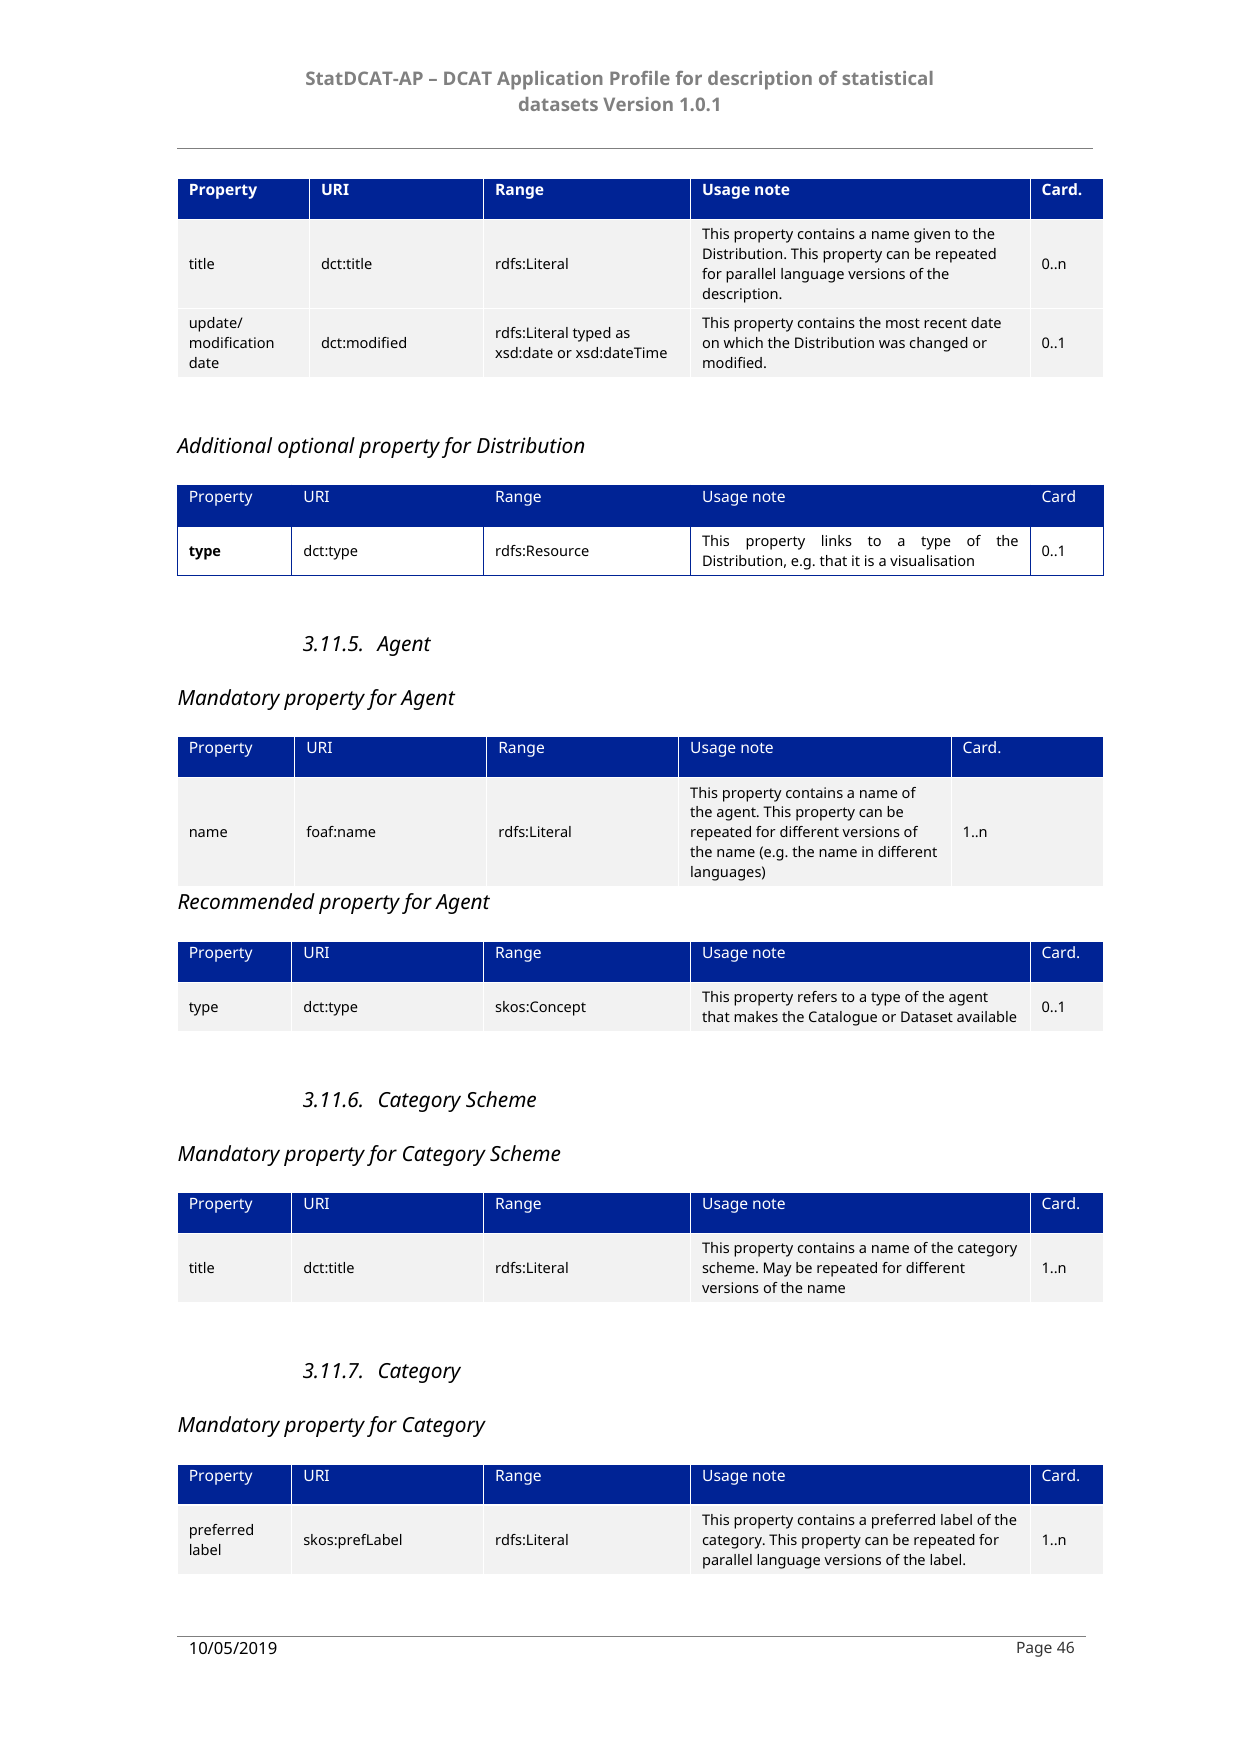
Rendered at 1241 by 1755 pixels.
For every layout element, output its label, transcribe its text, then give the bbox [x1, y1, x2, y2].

table_cell This property contains a preferred label of the category. This property can be repeated for parallel language versions of the label. [691, 1506, 1030, 1574]
table_cell This property contains a name of the category scheme. May be repeated for different versions of the name [691, 1234, 1030, 1302]
table_cell skos:Concept [484, 983, 690, 1031]
table_cell rdfs:Literal [484, 1234, 690, 1302]
table_cell 1..n [1031, 1234, 1103, 1302]
table_header Range [484, 1465, 690, 1504]
text Mandatory property for Category Scheme [177, 1139, 1063, 1167]
table_header URI [310, 179, 483, 219]
table_cell This property contains the most recent date on which the Distribution was changed or modified. [691, 309, 1030, 377]
table_header Card. [1031, 1465, 1103, 1504]
table_header Property [178, 1465, 291, 1504]
table_header Property [178, 737, 294, 777]
table_cell dct:title [292, 1234, 483, 1302]
table_header Usage note [691, 486, 1030, 526]
table_cell update/ modification date [178, 309, 309, 377]
table_cell rdfs:Resource [484, 527, 690, 575]
table_cell rdfs:Literal [484, 220, 690, 308]
table_header Property [178, 1193, 291, 1233]
table_cell dct:type [292, 983, 483, 1031]
table_header Usage note [691, 1465, 1030, 1504]
subtitle Agent [302, 629, 1063, 658]
table_cell type [178, 983, 291, 1031]
table_cell This property links to a type of the Distribution, e.g. that it is a visualisation [691, 527, 1030, 575]
subtitle Category [302, 1357, 1063, 1385]
table_header Card. [1031, 942, 1103, 982]
table_header Usage note [691, 179, 1030, 219]
table_header Range [484, 942, 690, 982]
table_header Range [484, 1193, 690, 1233]
table_header URI [292, 486, 484, 526]
table_cell 0..1 [1031, 983, 1103, 1031]
table_header Property [178, 486, 291, 526]
table_cell rdfs:Literal [484, 1506, 690, 1574]
table_header Usage note [679, 737, 951, 777]
text Recommended property for Agent [177, 887, 1063, 916]
table_header URI [292, 1465, 483, 1504]
table_header Usage note [691, 1193, 1030, 1233]
table_cell name [178, 778, 294, 886]
table_header URI [295, 737, 486, 777]
table_cell foaf:name [295, 778, 486, 886]
table_header Range [484, 179, 690, 219]
table_header URI [292, 1193, 483, 1233]
text Mandatory property for Category [177, 1410, 1063, 1438]
table_cell preferred label [178, 1506, 291, 1574]
table_cell rdfs:Literal typed as xsd:date or xsd:dateTime [484, 309, 690, 377]
text Mandatory property for Agent [177, 683, 1063, 711]
table_cell dct:title [310, 220, 483, 308]
table_header Card. [1031, 179, 1103, 219]
table_cell 1..n [1031, 1506, 1103, 1574]
table_cell This property contains a name of the agent. This property can be repeated for different versions of the name (e.g. the name in different languages) [679, 778, 951, 886]
table_cell This property refers to a type of the agent that makes the Catalogue or Dataset available [691, 983, 1030, 1031]
table_cell rdfs:Literal [487, 778, 678, 886]
table_header Card [1031, 486, 1103, 526]
subtitle Category Scheme [302, 1085, 1063, 1114]
table_cell skos:prefLabel [292, 1506, 483, 1574]
table_header Usage note [691, 942, 1030, 982]
table_header Range [484, 486, 690, 526]
table_header Card. [1031, 1193, 1103, 1233]
table_cell 0..n [1031, 220, 1103, 308]
table_cell type [178, 527, 291, 575]
table_cell 1..n [952, 778, 1103, 886]
table_cell 0..1 [1031, 309, 1103, 377]
text Additional optional property for Distribution [177, 431, 1063, 459]
table_cell dct:modified [310, 309, 483, 377]
table_header Property [178, 179, 309, 219]
table_cell This property contains a name given to the Distribution. This property can be repeated for parallel language versions of the description. [691, 220, 1030, 308]
table_header Card. [952, 737, 1103, 777]
table_cell dct:type [292, 527, 483, 575]
table_header Property [178, 942, 291, 982]
table_cell title [178, 1234, 291, 1302]
table_cell 0..1 [1031, 527, 1103, 575]
table_header Range [487, 737, 678, 777]
table_header URI [292, 942, 483, 982]
table_cell title [178, 220, 309, 308]
